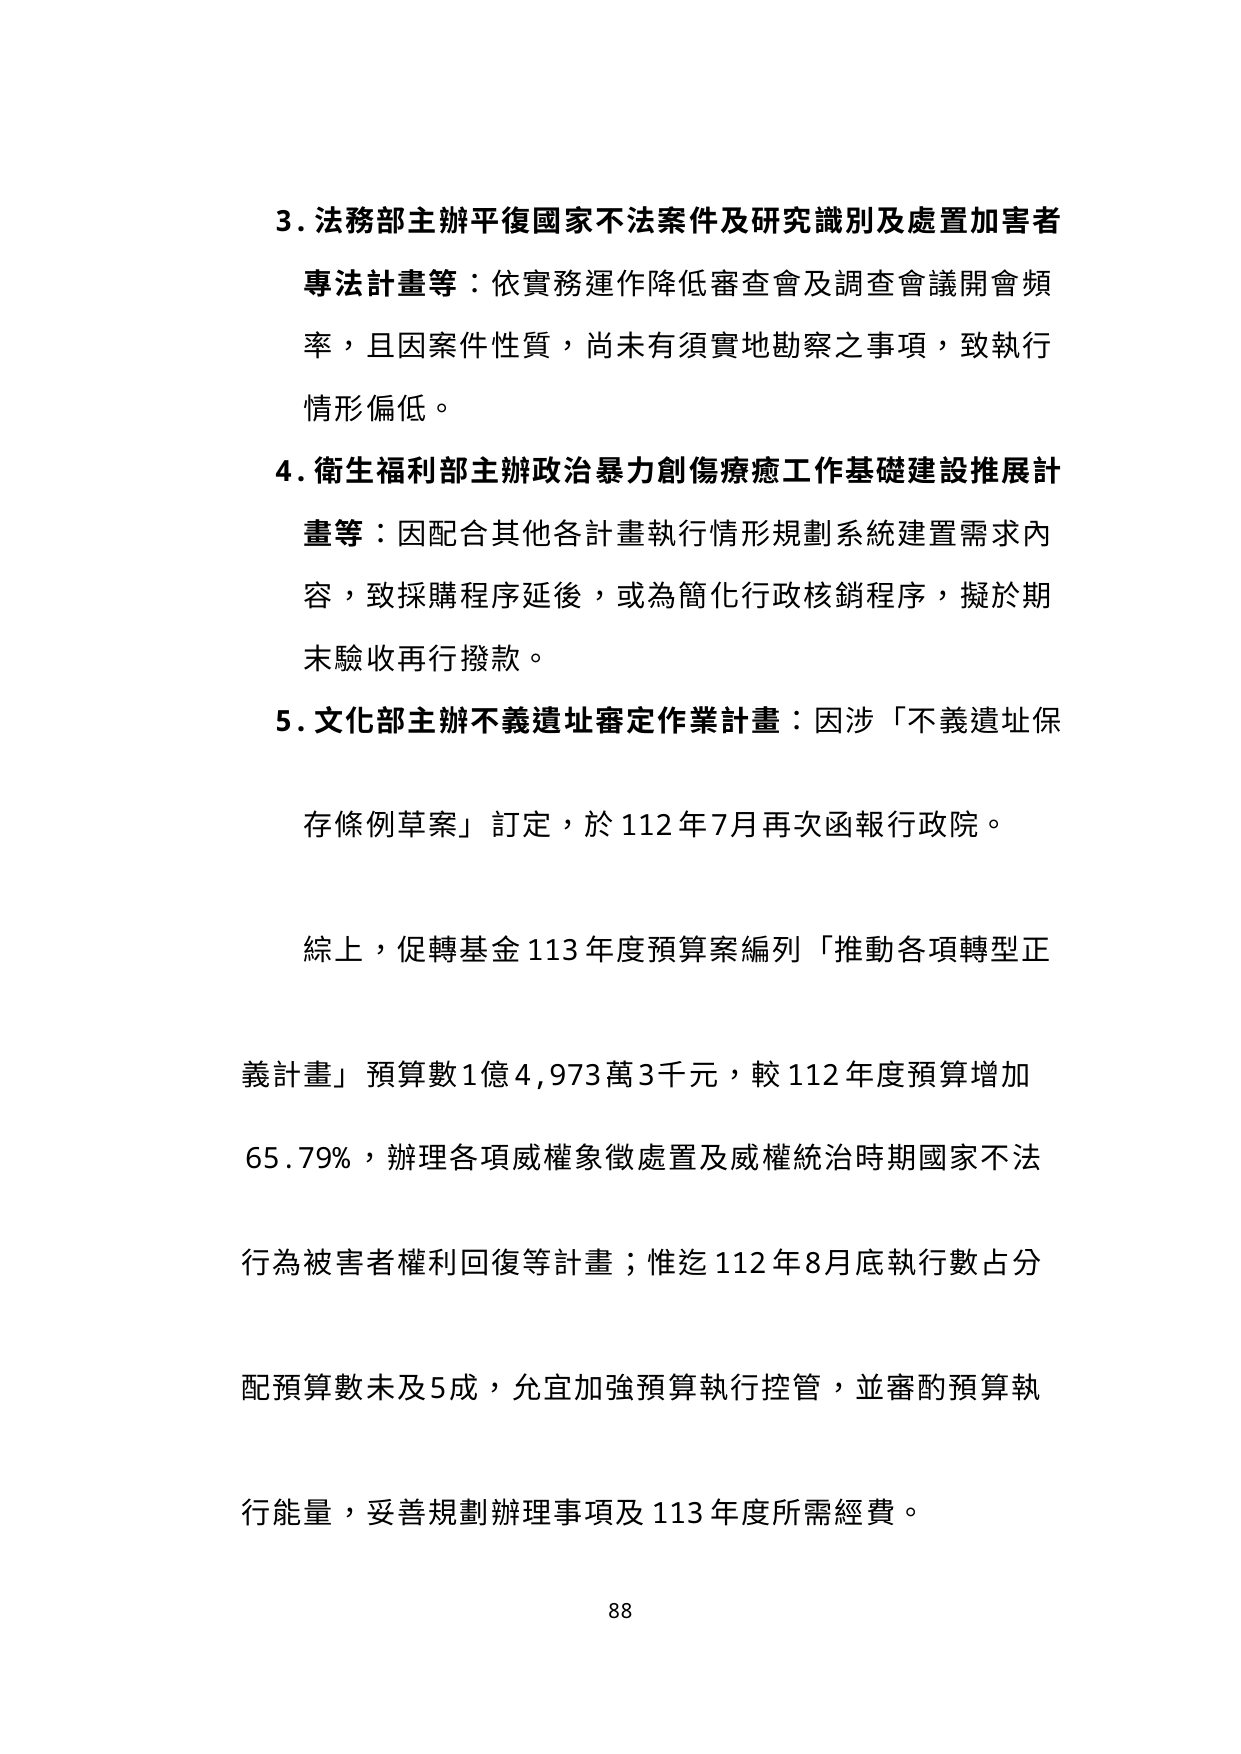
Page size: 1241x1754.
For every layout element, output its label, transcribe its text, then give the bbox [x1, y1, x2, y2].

text 5.文化部主辦不義遺址審定作業計畫：因涉「不義遺址保存條例草案」訂定，於112年7月再次函報行政院。 [266, 677, 1063, 865]
text 3.法務部主辦平復國家不法案件及研究識別及處置加害者專法計畫等：依實務運作降低審查會及調查會議開會頻率，且因案件性質，尚未有須實地勘察之事項，致執行情形偏低。 [266, 177, 1063, 427]
text 4.衛生福利部主辦政治暴力創傷療癒工作基礎建設推展計畫等：因配合其他各計畫執行情形規劃系統建置需求內容，致採購程序延後，或為簡化行政核銷程序，擬於期末驗收再行撥款。 [266, 427, 1063, 677]
text 綜上，促轉基金113年度預算案編列「推動各項轉型正義計畫」預算數1億4,973萬3千元，較112年度預算增加65.79%，辦理各項威權象徵處置及威權統治時期國家不法行為被害者權利回復等計畫；惟迄112年8月底執行數占分配預算數未及5成，允宜加強預算執行控管，並審酌預算執行能量，妥善規劃辦理事項及113年度所需經費。 [236, 865, 1063, 1552]
